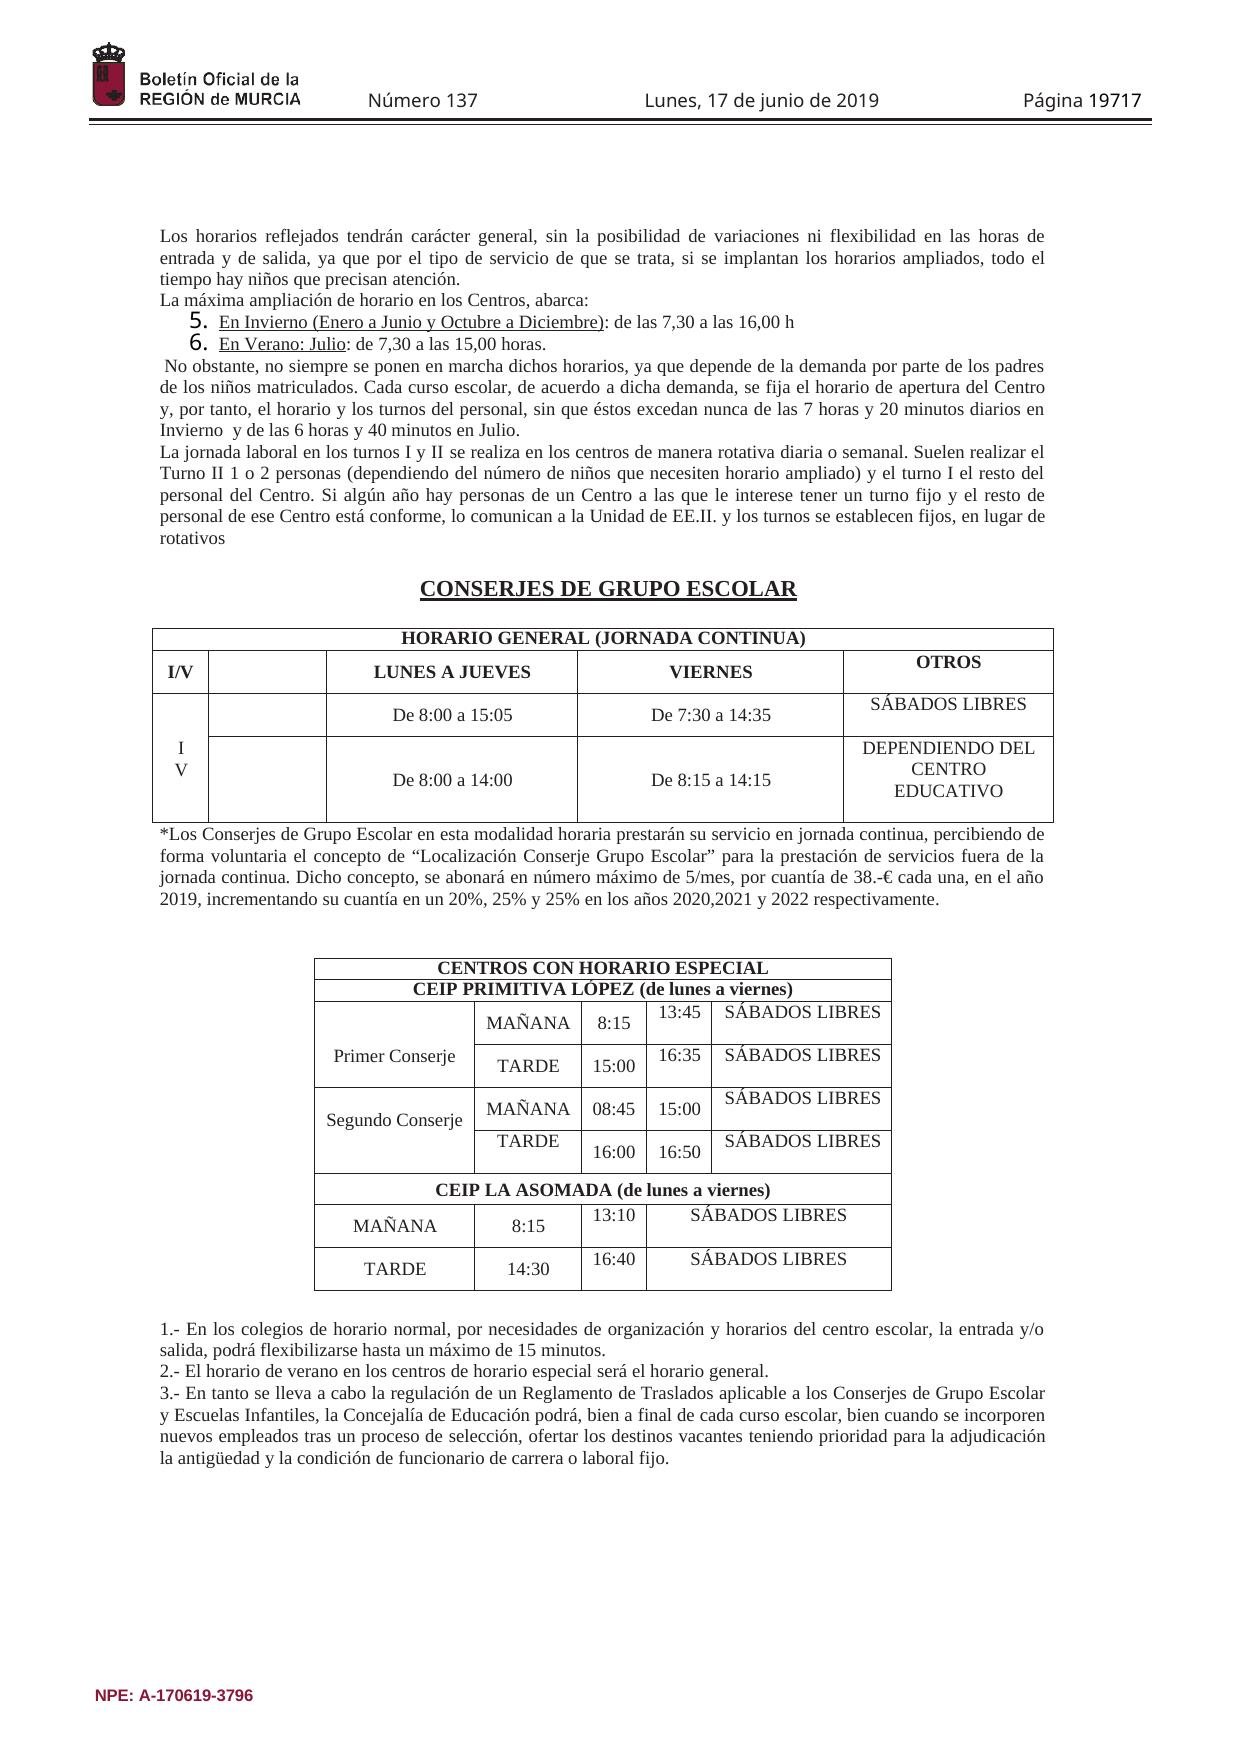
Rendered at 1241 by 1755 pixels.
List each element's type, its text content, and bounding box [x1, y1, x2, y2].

table_cell 15:00 [647, 1088, 711, 1130]
table_cell LUNES A JUEVES [327, 651, 577, 693]
table_cell DEPENDIENDO DEL CENTRO EDUCATIVO [844, 737, 1053, 822]
table_cell 16:00 [582, 1131, 646, 1173]
table_cell OTROS [844, 651, 1053, 693]
table_cell 16:40 [582, 1248, 646, 1290]
text No obstante, no siempre se ponen en marcha dichos horarios, ya que depende de la demanda por parte de los padres de los niños matriculados. Cada curso escolar, de acuerdo a dicha demanda, se fija el horario de apertura del Centro y, por tanto, el horario y los turnos del personal, sin que éstos excedan nunca de las 7 horas y 20 minutos diarios en Invierno y de las 6 horas y 40 minutos en Julio. [159, 354, 1046, 441]
table_cell TARDE [475, 1045, 581, 1087]
table_cell Primer Conserje [315, 1002, 474, 1087]
table_cell [209, 737, 326, 822]
table_cell 14:30 [475, 1248, 581, 1290]
table_cell TARDE [315, 1248, 474, 1290]
table_cell 16:35 [647, 1045, 711, 1087]
table_cell SÁBADOS LIBRES [712, 1002, 891, 1044]
table_cell Segundo Conserje [315, 1088, 474, 1173]
table_cell De 8:15 a 14:15 [578, 737, 843, 822]
list En Invierno (Enero a Junio y Octubre a Diciembre): de las 7,30 a las 16,00 h [189, 311, 1101, 333]
table_cell SÁBADOS LIBRES [712, 1045, 891, 1087]
table_cell 8:15 [475, 1205, 581, 1247]
table_cell De 8:00 a 15:05 [327, 694, 577, 736]
text 3.- En tanto se lleva a cabo la regulación de un Reglamento de Traslados aplicable a los Conserjes de Grupo Escolar y Escuelas Infantiles, la Concejalía de Educación podrá, bien a final de cada curso escolar, bien cuando se incorporen nuevos empleados tras un proceso de selección, ofertar los destinos vacantes teniendo prioridad para la adjudicación la antigüedad y la condición de funcionario de carrera o laboral fijo. [159, 1382, 1046, 1468]
table_cell [209, 694, 326, 736]
table_cell [209, 651, 326, 693]
table_cell 15:00 [582, 1045, 646, 1087]
table_cell MAÑANA [475, 1002, 581, 1044]
table_cell SÁBADOS LIBRES [712, 1131, 891, 1173]
list En Verano: Julio: de 7,30 a las 15,00 horas. [189, 333, 1101, 354]
table_cell 8:15 [582, 1002, 646, 1044]
table_cell MAÑANA [475, 1088, 581, 1130]
table_cell SÁBADOS LIBRES [844, 694, 1053, 736]
table_cell De 8:00 a 14:00 [327, 737, 577, 822]
text *Los Conserjes de Grupo Escolar en esta modalidad horaria prestarán su servicio en jornada continua, percibiendo de forma voluntaria el concepto de “Localización Conserje Grupo Escolar” para la prestación de servicios fuera de la jornada continua. Dicho concepto, se abonará en número máximo de 5/mes, por cuantía de 38.-€ cada una, en el año 2019, incrementando su cuantía en un 20%, 25% y 25% en los años 2020,2021 y 2022 respectivamente. [159, 823, 1046, 909]
table_cell SÁBADOS LIBRES [647, 1248, 891, 1290]
subtitle CONSERJES DE GRUPO ESCOLAR [125, 575, 1091, 602]
table_header HORARIO GENERAL (JORNADA CONTINUA) [153, 629, 1053, 649]
text La máxima ampliación de horario en los Centros, abarca: [159, 290, 1101, 311]
table_cell TARDE [475, 1131, 581, 1173]
table_cell I V [153, 694, 208, 822]
table_cell VIERNES [578, 651, 843, 693]
text Los horarios reflejados tendrán carácter general, sin la posibilidad de variaciones ni flexibilidad en las horas de entrada y de salida, ya que por el tipo de servicio de que se trata, si se implantan los horarios ampliados, todo el tiempo hay niños que precisan atención. [159, 225, 1046, 290]
table_cell 13:45 [647, 1002, 711, 1044]
table_cell SÁBADOS LIBRES [647, 1205, 891, 1247]
text 1.- En los colegios de horario normal, por necesidades de organización y horarios del centro escolar, la entrada y/o salida, podrá flexibilizarse hasta un máximo de 15 minutos. [159, 1317, 1047, 1361]
table_cell CEIP PRIMITIVA LÓPEZ (de lunes a viernes) [315, 980, 891, 1001]
text 2.- El horario de verano en los centros de horario especial será el horario general. [159, 1361, 1101, 1382]
table_cell MAÑANA [315, 1205, 474, 1247]
table_cell CEIP LA ASOMADA (de lunes a viernes) [315, 1174, 891, 1204]
table_cell 08:45 [582, 1088, 646, 1130]
text La jornada laboral en los turnos I y II se realiza en los centros de manera rotativa diaria o semanal. Suelen realizar el Turno II 1 o 2 personas (dependiendo del número de niños que necesiten horario ampliado) y el turno I el resto del personal del Centro. Si algún año hay personas de un Centro a las que le interese tener un turno fijo y el resto de personal de ese Centro está conforme, lo comunican a la Unidad de EE.II. y los turnos se establecen fijos, en lugar de rotativos [159, 441, 1047, 548]
table_cell 13:10 [582, 1205, 646, 1247]
table_cell 16:50 [647, 1131, 711, 1173]
table_cell De 7:30 a 14:35 [578, 694, 843, 736]
table_cell SÁBADOS LIBRES [712, 1088, 891, 1130]
table_header CENTROS CON HORARIO ESPECIAL [315, 959, 891, 979]
table_cell I/V [153, 651, 208, 693]
